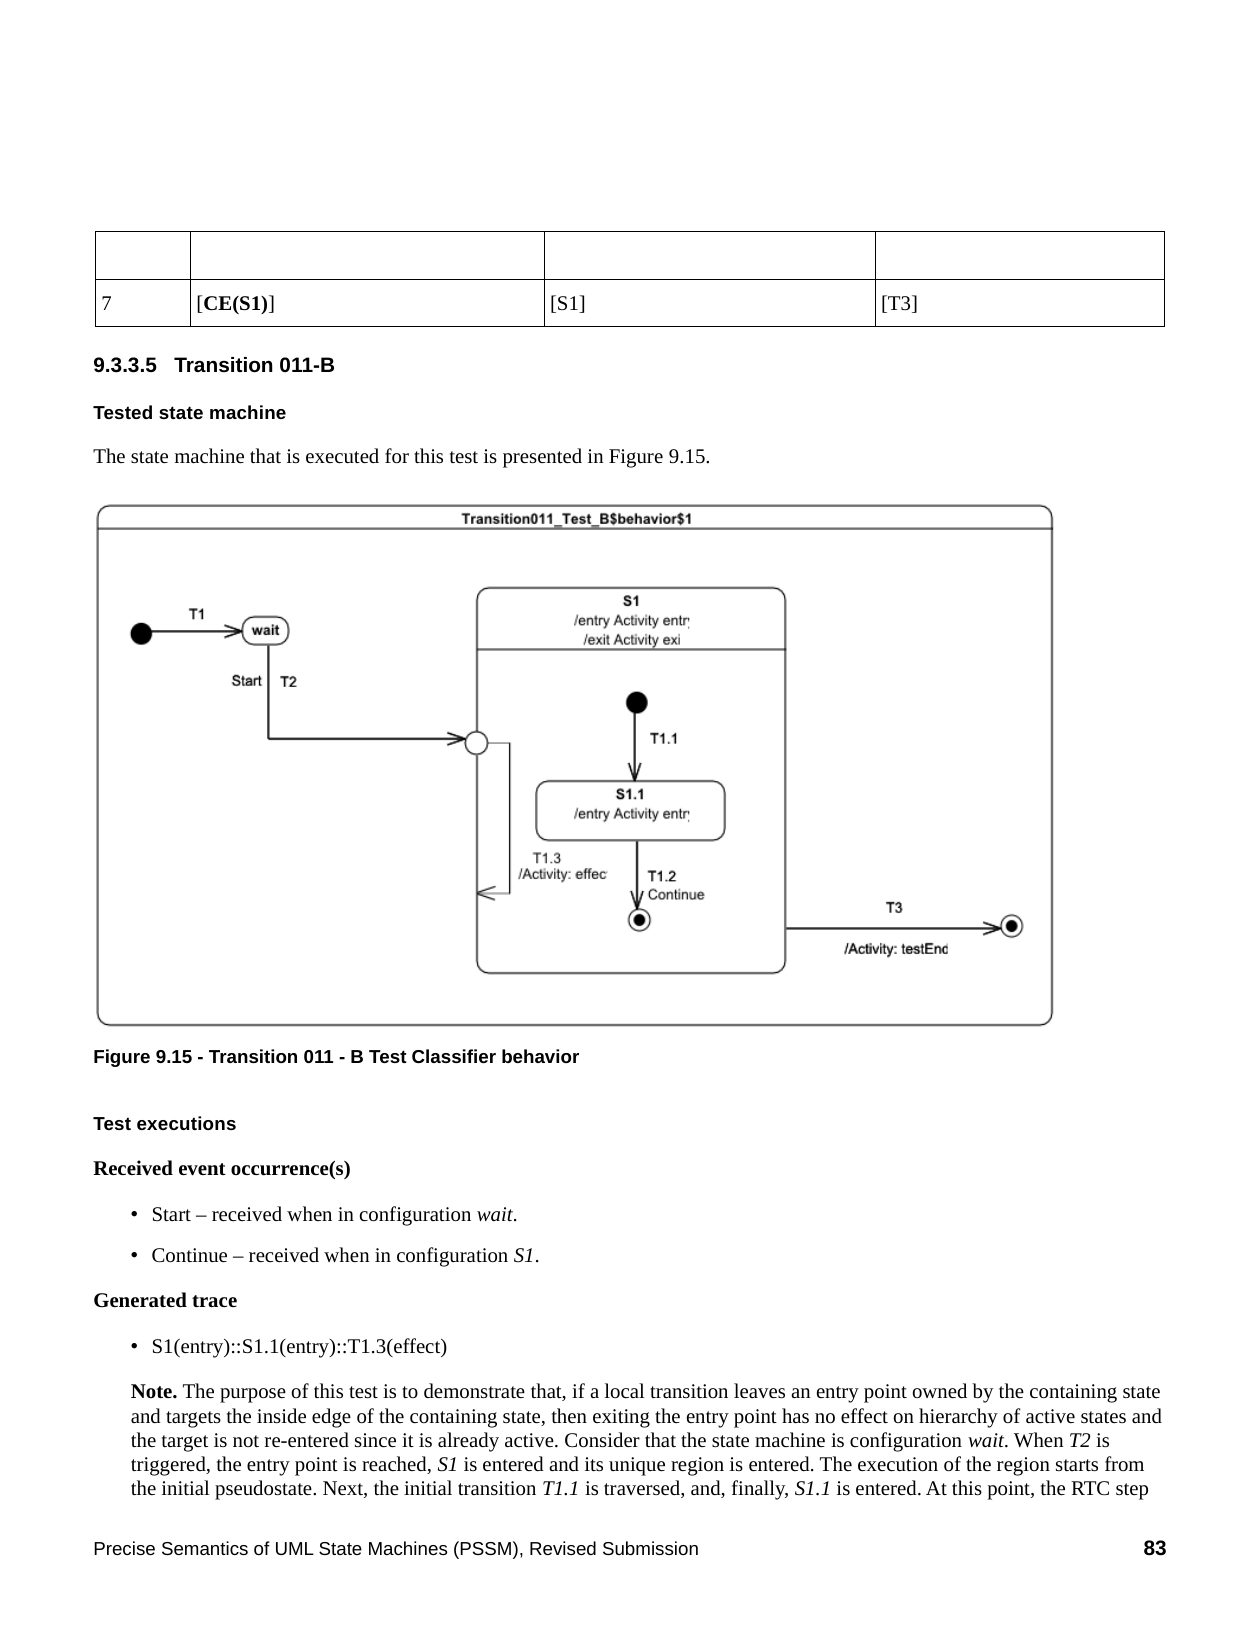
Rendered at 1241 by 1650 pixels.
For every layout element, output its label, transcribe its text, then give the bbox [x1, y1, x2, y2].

table_cell [T3] [876, 280, 1164, 326]
table_cell [545, 232, 875, 279]
subtitle Test executions [93, 1113, 1164, 1134]
text The state machine that is executed for this test is presented in Figure 9.15. [93, 444, 1164, 468]
text Note. The purpose of this test is to demonstrate that, if a local transition leaves an entry point owned by the containing state and targets the inside edge of the containing state, then exiting the entry point has no effect on hierarchy of active states and the target is not re-entered since it is already active. Consider that the state machine is configuration wait. When T2 is triggered, the entry point is reached, S1 is entered and its unique region is entered. The execution of the region starts from the initial pseudostate. Next, the initial transition T1.1 is traversed, and, finally, S1.1 is entered. At this point, the RTC step [131, 1379, 1164, 1500]
text Received event occurrence(s) [93, 1156, 1164, 1179]
subtitle Transition 011-B [93, 352, 1164, 377]
text Figure 9.15 - Transition 011 - B Test Classifier behavior [93, 1046, 1089, 1067]
list Start – received when in configuration wait. [131, 1201, 1164, 1226]
table_cell [CE(S1)] [191, 280, 544, 326]
table_cell [191, 232, 544, 279]
subtitle Tested state machine [93, 402, 1164, 423]
text Generated trace [93, 1288, 1164, 1312]
table_cell [876, 232, 1164, 279]
table_cell 7 [96, 280, 190, 326]
table_cell [S1] [545, 280, 875, 326]
list S1(entry)::S1.1(entry)::T1.3(effect) [131, 1333, 1164, 1358]
picture [93, 501, 1058, 1030]
table_cell [96, 232, 190, 279]
list Continue – received when in configuration S1. [131, 1242, 1164, 1267]
